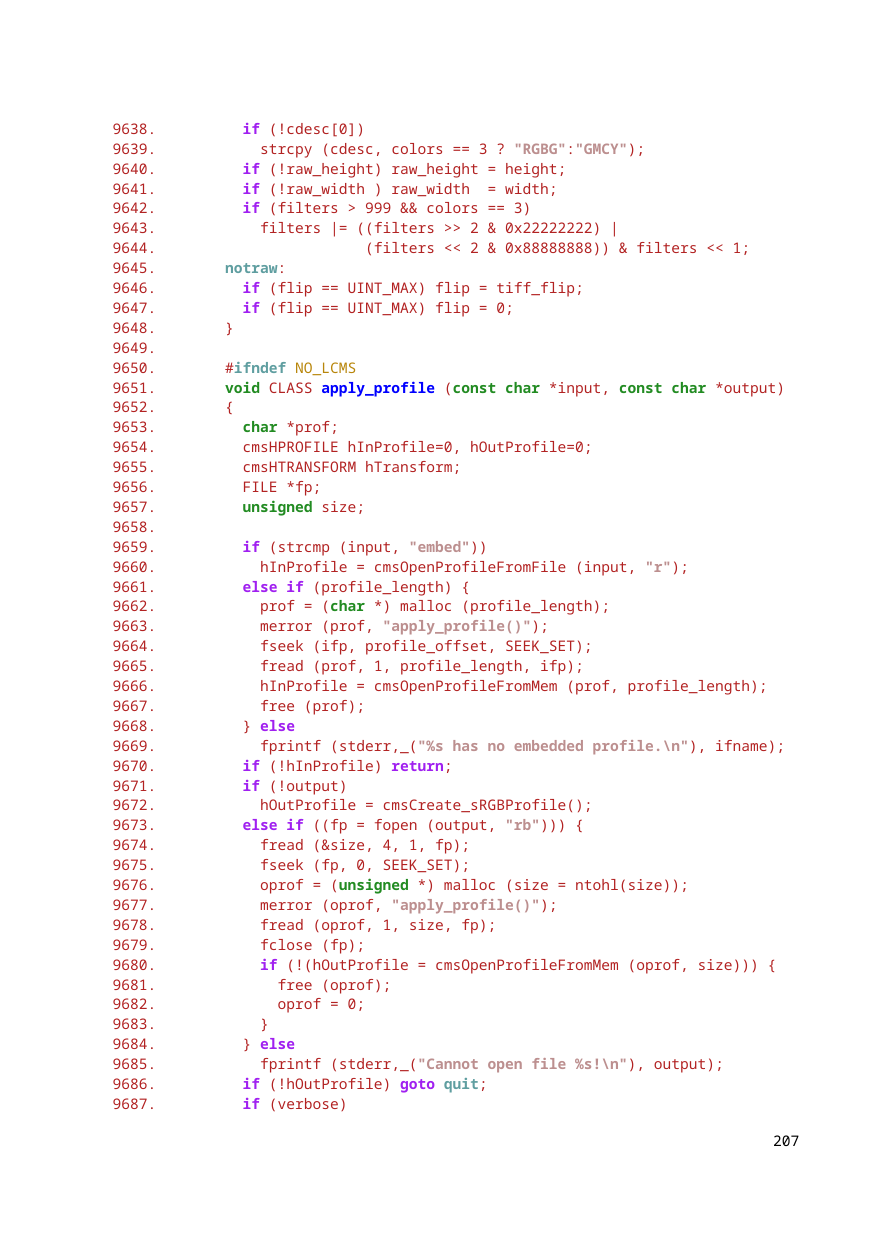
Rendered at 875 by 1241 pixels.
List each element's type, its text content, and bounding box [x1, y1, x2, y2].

list hInProfile = cmsOpenProfileFromMem (prof, profile_length); [112, 676, 799, 696]
list if (filters > 999 && colors == 3) [112, 198, 799, 218]
list merror (oprof, "apply_profile()"); [112, 895, 799, 914]
list else if ((fp = fopen (output, "rb"))) { [112, 815, 799, 835]
list if (flip == UINT_MAX) flip = tiff_flip; [112, 278, 799, 298]
list if (flip == UINT_MAX) flip = 0; [112, 298, 799, 318]
list if (!hOutProfile) goto quit; [112, 1074, 799, 1094]
list if (!cdesc[0]) [112, 119, 799, 139]
list if (!output) [112, 775, 799, 795]
list void CLASS apply_profile (const char *input, const char *output) [112, 377, 799, 397]
list oprof = 0; [112, 994, 799, 1014]
list fseek (ifp, profile_offset, SEEK_SET); [112, 636, 799, 656]
list hInProfile = cmsOpenProfileFromFile (input, "r"); [112, 556, 799, 576]
list unsigned size; [112, 497, 799, 517]
list fprintf (stderr,_("%s has no embedded profile.\n"), ifname); [112, 736, 799, 755]
list if (!raw_height) raw_height = height; [112, 158, 799, 178]
list fread (prof, 1, profile_length, ifp); [112, 656, 799, 676]
list filters |= ((filters >> 2 & 0x22222222) | [112, 218, 799, 238]
list oprof = (unsigned *) malloc (size = ntohl(size)); [112, 875, 799, 895]
list else if (profile_length) { [112, 576, 799, 596]
list if (!hInProfile) return; [112, 755, 799, 775]
list free (prof); [112, 696, 799, 716]
list if (verbose) [112, 1094, 799, 1113]
list (filters << 2 & 0x88888888)) & filters << 1; [112, 238, 799, 258]
list #ifndef NO_LCMS [112, 357, 799, 377]
list cmsHPROFILE hInProfile=0, hOutProfile=0; [112, 437, 799, 457]
list cmsHTRANSFORM hTransform; [112, 457, 799, 477]
list free (oprof); [112, 974, 799, 994]
list char *prof; [112, 417, 799, 437]
list FILE *fp; [112, 477, 799, 497]
list prof = (char *) malloc (profile_length); [112, 596, 799, 616]
list strcpy (cdesc, colors == 3 ? "RGBG":"GMCY"); [112, 139, 799, 158]
list if (!(hOutProfile = cmsOpenProfileFromMem (oprof, size))) { [112, 954, 799, 974]
list } [112, 318, 799, 338]
list fprintf (stderr,_("Cannot open file %s!\n"), output); [112, 1054, 799, 1074]
list fread (oprof, 1, size, fp); [112, 914, 799, 934]
list fclose (fp); [112, 934, 799, 954]
list fseek (fp, 0, SEEK_SET); [112, 855, 799, 875]
list fread (&size, 4, 1, fp); [112, 835, 799, 855]
list merror (prof, "apply_profile()"); [112, 616, 799, 636]
list { [112, 397, 799, 417]
list if (strcmp (input, "embed")) [112, 537, 799, 556]
list } else [112, 1034, 799, 1054]
list hOutProfile = cmsCreate_sRGBProfile(); [112, 795, 799, 815]
list if (!raw_width ) raw_width = width; [112, 178, 799, 198]
list } else [112, 716, 799, 736]
list notraw: [112, 258, 799, 278]
list } [112, 1014, 799, 1034]
